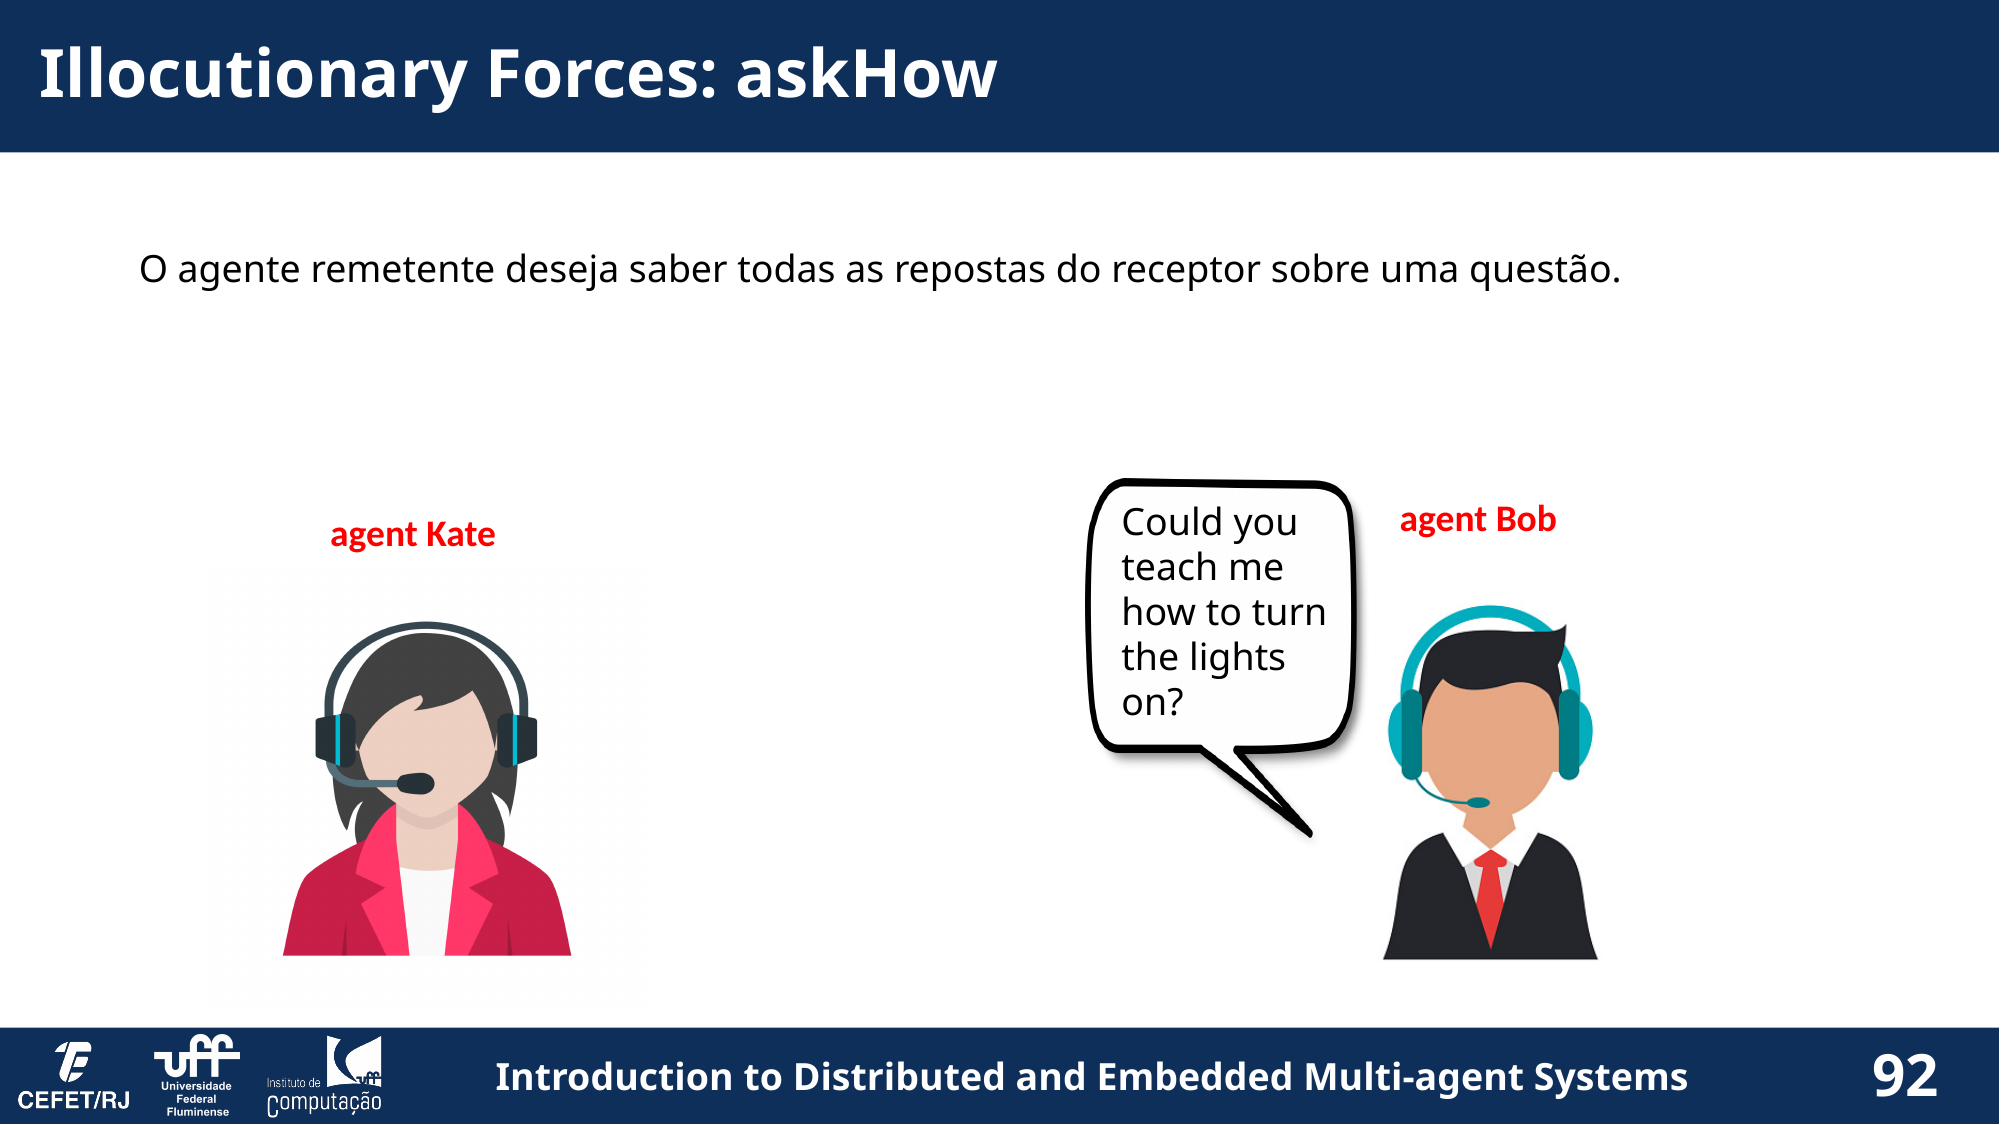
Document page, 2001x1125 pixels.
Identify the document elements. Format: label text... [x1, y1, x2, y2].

picture [205, 566, 649, 1011]
text_box Illocutionary Forces: askHow [25, 23, 1999, 119]
picture [1085, 478, 1713, 1005]
picture [18, 1021, 129, 1125]
text_box Could you teach me how to turn the lights on? [1106, 490, 1346, 731]
picture [265, 1033, 383, 1118]
picture [153, 1033, 241, 1121]
text_box O agente remetente deseja saber todas as repostas do receptor sobre uma questão. [123, 237, 1771, 298]
text_box agent Bob [1370, 486, 1596, 547]
text_box agent Kate [295, 501, 531, 562]
